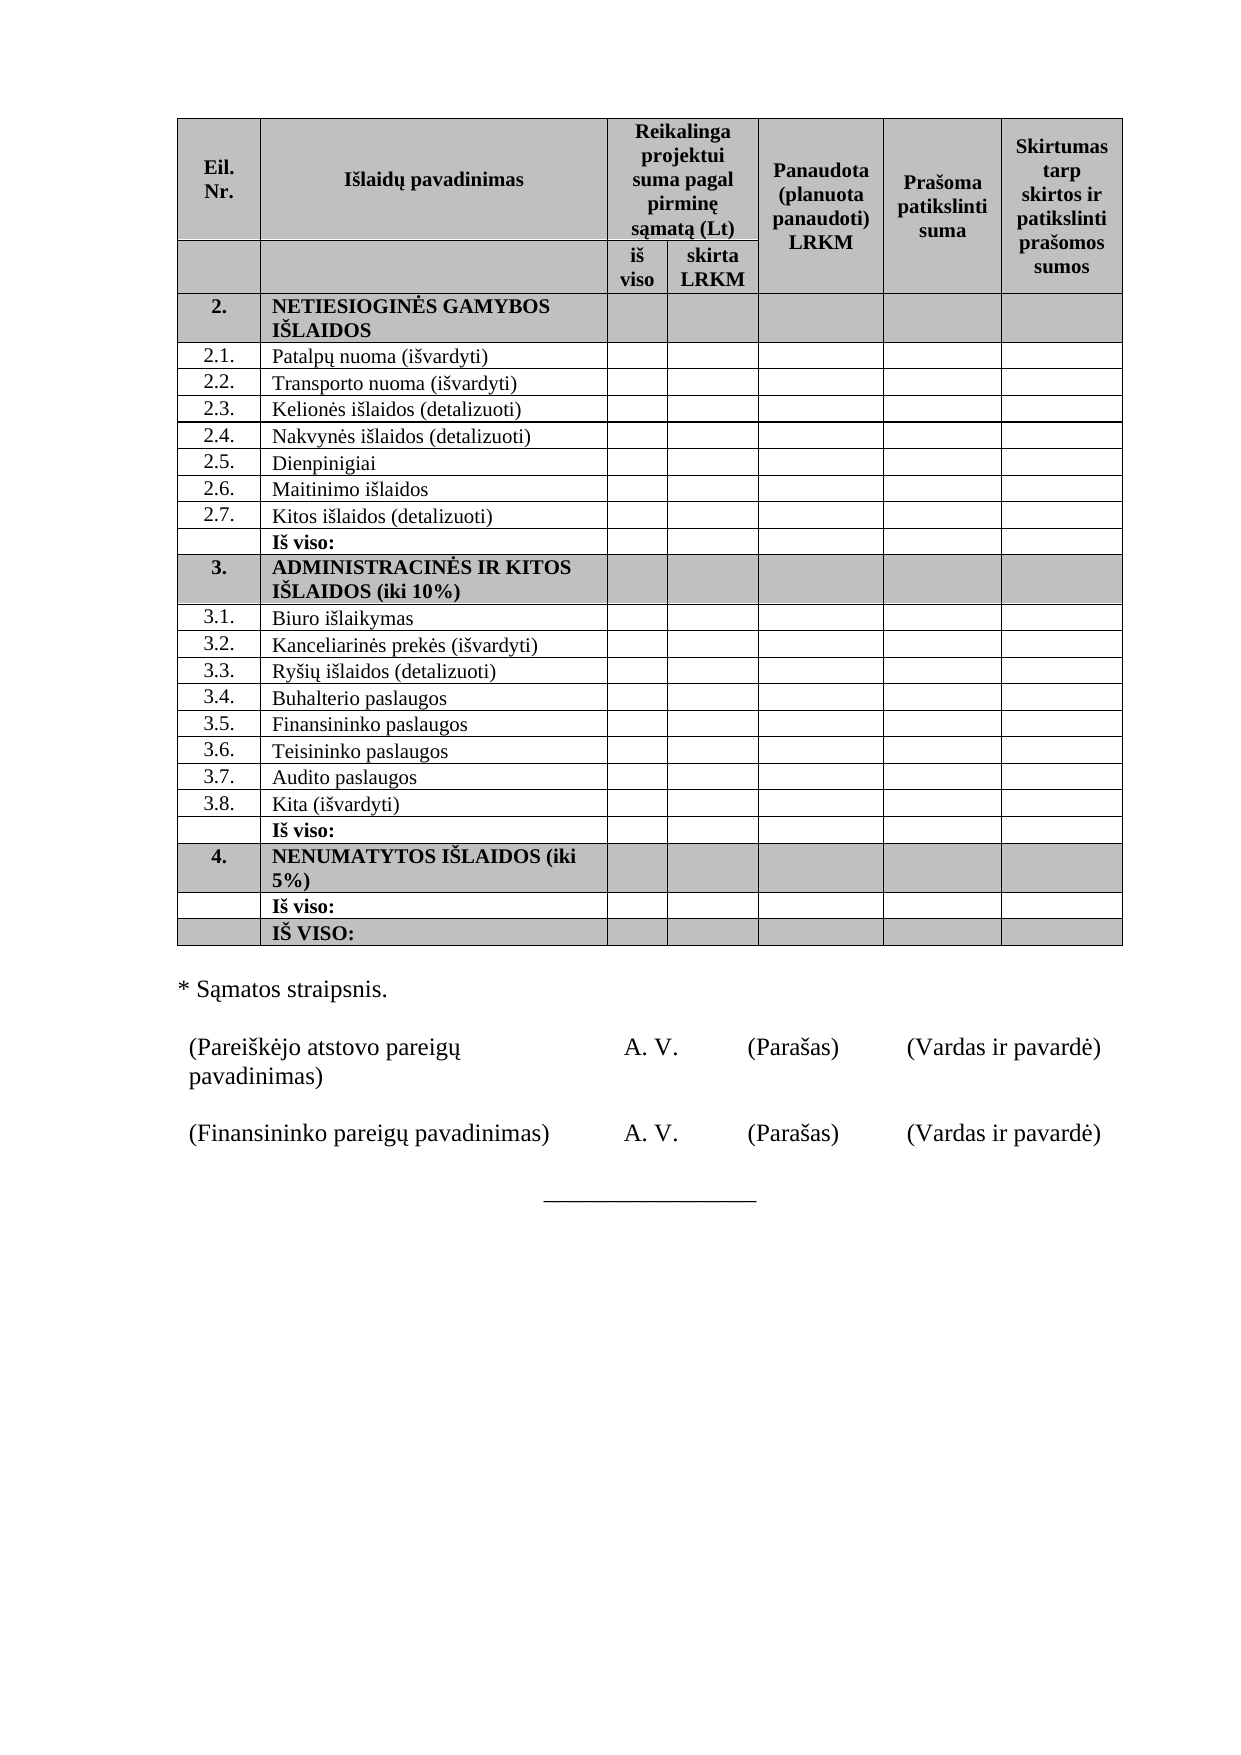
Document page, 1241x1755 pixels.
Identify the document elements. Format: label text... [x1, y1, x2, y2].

table_cell [759, 294, 883, 342]
table_cell [884, 893, 1001, 918]
table_cell [884, 343, 1001, 368]
table_cell [759, 631, 883, 657]
table_cell [759, 919, 883, 945]
table_cell [668, 555, 758, 603]
table_cell [759, 893, 883, 918]
table_cell [668, 294, 758, 342]
table_cell [759, 423, 883, 448]
table_cell [668, 423, 758, 448]
table_cell [608, 919, 667, 945]
table_cell [884, 423, 1001, 448]
table_cell 2.7. [178, 502, 260, 528]
table_cell [884, 844, 1001, 892]
table_cell 3.1. [178, 605, 260, 630]
table_cell skirta LRKM [668, 241, 758, 293]
table_cell [884, 369, 1001, 395]
table_cell [668, 919, 758, 945]
table_cell [759, 555, 883, 603]
table_cell 3. [178, 555, 260, 603]
table_cell [1002, 817, 1122, 842]
table_cell 3.5. [178, 711, 260, 736]
table_cell [759, 449, 883, 474]
table_cell [178, 241, 260, 293]
table_header (Vardas ir pavardė) [886, 1032, 1122, 1089]
table_header (Parašas) [701, 1118, 886, 1147]
table_cell [608, 844, 667, 892]
table_cell [608, 711, 667, 736]
table_cell [884, 476, 1001, 501]
table_cell [668, 631, 758, 657]
table_cell [608, 449, 667, 474]
table_cell Dienpinigiai [261, 449, 607, 474]
table_cell [1002, 529, 1122, 554]
table_cell [1002, 396, 1122, 421]
table_cell [668, 764, 758, 789]
table_cell [608, 476, 667, 501]
table_cell [884, 529, 1001, 554]
table_cell [608, 790, 667, 816]
table_cell 2.5. [178, 449, 260, 474]
table_cell [759, 684, 883, 710]
table_cell [668, 396, 758, 421]
table_cell [759, 369, 883, 395]
table_cell [884, 555, 1001, 603]
table_cell [668, 893, 758, 918]
table_header Panaudota (planuota panaudoti) LRKM [759, 119, 883, 293]
table_cell [608, 423, 667, 448]
table_cell [668, 343, 758, 368]
table_cell [668, 658, 758, 683]
table_cell ADMINISTRACINĖS IR KITOS IŠLAIDOS (iki 10%) [261, 555, 607, 603]
table_cell [668, 449, 758, 474]
table_cell [668, 502, 758, 528]
table_cell Buhalterio paslaugos [261, 684, 607, 710]
table_cell 3.6. [178, 737, 260, 763]
table_cell [884, 294, 1001, 342]
table_cell IŠ VISO: [261, 919, 607, 945]
table_header Skirtumas tarp skirtos ir patikslinti prašomos sumos [1002, 119, 1122, 293]
table_cell [1002, 369, 1122, 395]
table_cell 3.8. [178, 790, 260, 816]
table_cell Nakvynės išlaidos (detalizuoti) [261, 423, 607, 448]
table_cell Maitinimo išlaidos [261, 476, 607, 501]
table_cell [1002, 605, 1122, 630]
table_header Reikalinga projektui suma pagal pirminę sąmatą (Lt) [608, 119, 758, 239]
table_cell [1002, 294, 1122, 342]
table_cell 3.3. [178, 658, 260, 683]
table_cell [668, 737, 758, 763]
table_cell [668, 605, 758, 630]
table_cell [884, 764, 1001, 789]
table_cell [668, 369, 758, 395]
table_cell Iš viso: [261, 893, 607, 918]
table_cell [1002, 658, 1122, 683]
table_cell [759, 817, 883, 842]
table_cell [668, 476, 758, 501]
table_cell [1002, 502, 1122, 528]
table_cell [608, 631, 667, 657]
table_cell Kita (išvardyti) [261, 790, 607, 816]
table_cell [1002, 449, 1122, 474]
table_header Prašoma patikslinti suma [884, 119, 1001, 293]
table_cell [668, 529, 758, 554]
table_cell [1002, 893, 1122, 918]
table_cell [759, 502, 883, 528]
table_cell 2.1. [178, 343, 260, 368]
table_cell iš viso [608, 241, 667, 293]
table_header A. V. [601, 1032, 701, 1089]
table_cell Audito paslaugos [261, 764, 607, 789]
table_cell [1002, 790, 1122, 816]
table_cell [759, 737, 883, 763]
table_cell 2.6. [178, 476, 260, 501]
table_cell [608, 658, 667, 683]
table_cell [608, 737, 667, 763]
table_cell 2.4. [178, 423, 260, 448]
table_cell [1002, 343, 1122, 368]
table_header (Vardas ir pavardė) [886, 1118, 1122, 1147]
table_cell 4. [178, 844, 260, 892]
table_cell [759, 658, 883, 683]
table_cell [759, 529, 883, 554]
table_cell Ryšių išlaidos (detalizuoti) [261, 658, 607, 683]
table_cell Transporto nuoma (išvardyti) [261, 369, 607, 395]
table_header Eil. Nr. [178, 119, 260, 239]
table_cell [1002, 476, 1122, 501]
table_cell [1002, 764, 1122, 789]
table_cell [884, 502, 1001, 528]
table_cell [608, 893, 667, 918]
table_cell 3.4. [178, 684, 260, 710]
table_cell [178, 529, 260, 554]
table_cell [608, 817, 667, 842]
table_cell [759, 396, 883, 421]
table_cell [884, 449, 1001, 474]
table_cell [884, 658, 1001, 683]
table_cell [608, 369, 667, 395]
table_cell Iš viso: [261, 529, 607, 554]
table_header (Parašas) [701, 1032, 886, 1089]
table_cell [759, 844, 883, 892]
table_cell [1002, 555, 1122, 603]
table_cell [884, 737, 1001, 763]
table_cell Biuro išlaikymas [261, 605, 607, 630]
table_cell [608, 764, 667, 789]
table_cell [759, 764, 883, 789]
table_cell 2.3. [178, 396, 260, 421]
table_cell [1002, 423, 1122, 448]
table_cell [884, 631, 1001, 657]
table_cell [1002, 737, 1122, 763]
table_cell [884, 790, 1001, 816]
table_cell Finansininko paslaugos [261, 711, 607, 736]
table_cell [884, 817, 1001, 842]
table_cell [884, 396, 1001, 421]
table_cell [608, 555, 667, 603]
table_cell [608, 396, 667, 421]
table_cell [759, 790, 883, 816]
table_cell [608, 529, 667, 554]
table_cell Iš viso: [261, 817, 607, 842]
table_cell Kitos išlaidos (detalizuoti) [261, 502, 607, 528]
table_header Išlaidų pavadinimas [261, 119, 607, 239]
table_cell [178, 817, 260, 842]
table_cell Teisininko paslaugos [261, 737, 607, 763]
table_cell [668, 684, 758, 710]
table_cell [668, 817, 758, 842]
table_cell [884, 711, 1001, 736]
table_cell [608, 502, 667, 528]
table_cell [668, 844, 758, 892]
table_header (Finansininko pareigų pavadinimas) [177, 1118, 601, 1147]
table_cell [668, 711, 758, 736]
table_cell Patalpų nuoma (išvardyti) [261, 343, 607, 368]
table_cell [178, 893, 260, 918]
table_cell 2. [178, 294, 260, 342]
table_cell [608, 684, 667, 710]
table_cell 2.2. [178, 369, 260, 395]
table_cell [1002, 844, 1122, 892]
table_cell [759, 711, 883, 736]
table_cell NETIESIOGINĖS GAMYBOS IŠLAIDOS [261, 294, 607, 342]
table_cell [178, 919, 260, 945]
table_cell [1002, 919, 1122, 945]
table_cell 3.7. [178, 764, 260, 789]
text _________________ [177, 1176, 1122, 1204]
table_cell [668, 790, 758, 816]
table_cell [1002, 684, 1122, 710]
table_cell [608, 294, 667, 342]
table_cell [608, 343, 667, 368]
table_cell [884, 684, 1001, 710]
table_cell [759, 343, 883, 368]
table_cell [759, 476, 883, 501]
table_cell Kanceliarinės prekės (išvardyti) [261, 631, 607, 657]
table_cell [1002, 631, 1122, 657]
text * Sąmatos straipsnis. [177, 974, 1122, 1003]
table_header A. V. [601, 1118, 701, 1147]
table_cell [884, 919, 1001, 945]
table_cell [1002, 711, 1122, 736]
table_cell 3.2. [178, 631, 260, 657]
table_cell [261, 241, 607, 293]
table_cell NENUMATYTOS IŠLAIDOS (iki 5%) [261, 844, 607, 892]
table_cell [884, 605, 1001, 630]
table_cell [608, 605, 667, 630]
table_cell Kelionės išlaidos (detalizuoti) [261, 396, 607, 421]
table_header (Pareiškėjo atstovo pareigų pavadinimas) [177, 1032, 601, 1089]
table_cell [759, 605, 883, 630]
